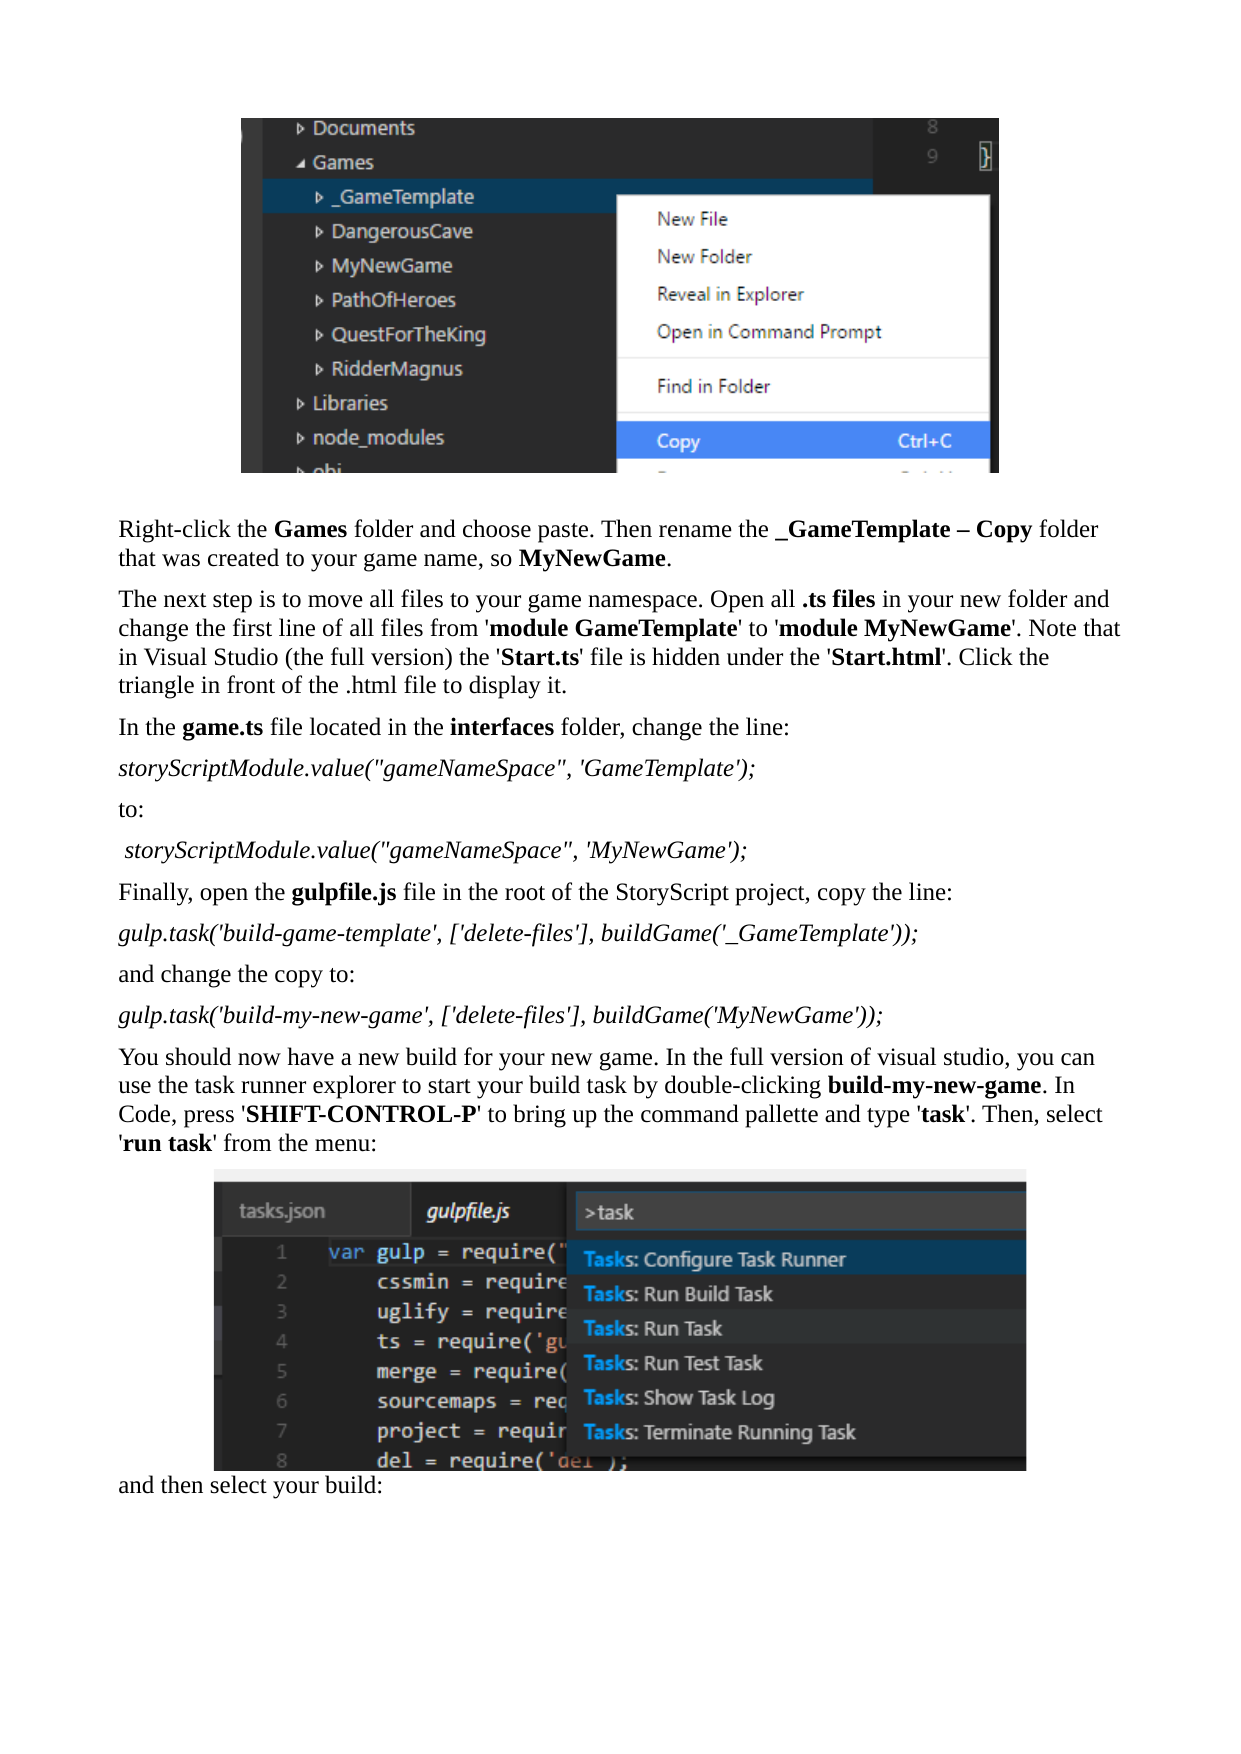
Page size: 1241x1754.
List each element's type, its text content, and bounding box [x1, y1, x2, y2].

text to: [118, 794, 1122, 823]
text The next step is to move all files to your game namespace. Open all .ts files in your new folder and change the first line of all files from 'module GameTemplate' to 'module MyNewGame'. Note that in Visual Studio (the full version) the 'Start.ts' file is hidden under the 'Start.html'. Click the triangle in front of the .html file to display it. [118, 584, 1122, 699]
text gulp.task('build-game-template', ['delete-files'], buildGame('_GameTemplate')); [118, 918, 1122, 947]
text and then select your build: [118, 1446, 1122, 1499]
text gulp.task('build-my-new-game', ['delete-files'], buildGame('MyNewGame')); [118, 1000, 1122, 1029]
text Finally, open the gulpfile.js file in the root of the StoryScript project, copy the line: [118, 877, 1122, 905]
text storyScriptModule.value("gameNameSpace", 'GameTemplate'); [118, 753, 1122, 782]
text In the game.ts file located in the interfaces folder, change the line: [118, 712, 1122, 740]
text Right-click the Games folder and choose paste. Then rename the _GameTemplate – Copy folder that was created to your game name, so MyNewGame. [118, 514, 1122, 572]
text and change the copy to: [118, 959, 1122, 988]
text You should now have a new build for your new game. In the full version of visual studio, you can use the task runner explorer to start your build task by double-clicking build-my-new-game. In Code, press 'SHIFT-CONTROL-P' to bring up the command pallette and type 'task'. Then, select 'run task' from the menu: [118, 1042, 1122, 1157]
picture [213, 1169, 1027, 1471]
text storyScriptModule.value("gameNameSpace", 'MyNewGame'); [118, 835, 1122, 864]
picture [241, 118, 999, 473]
